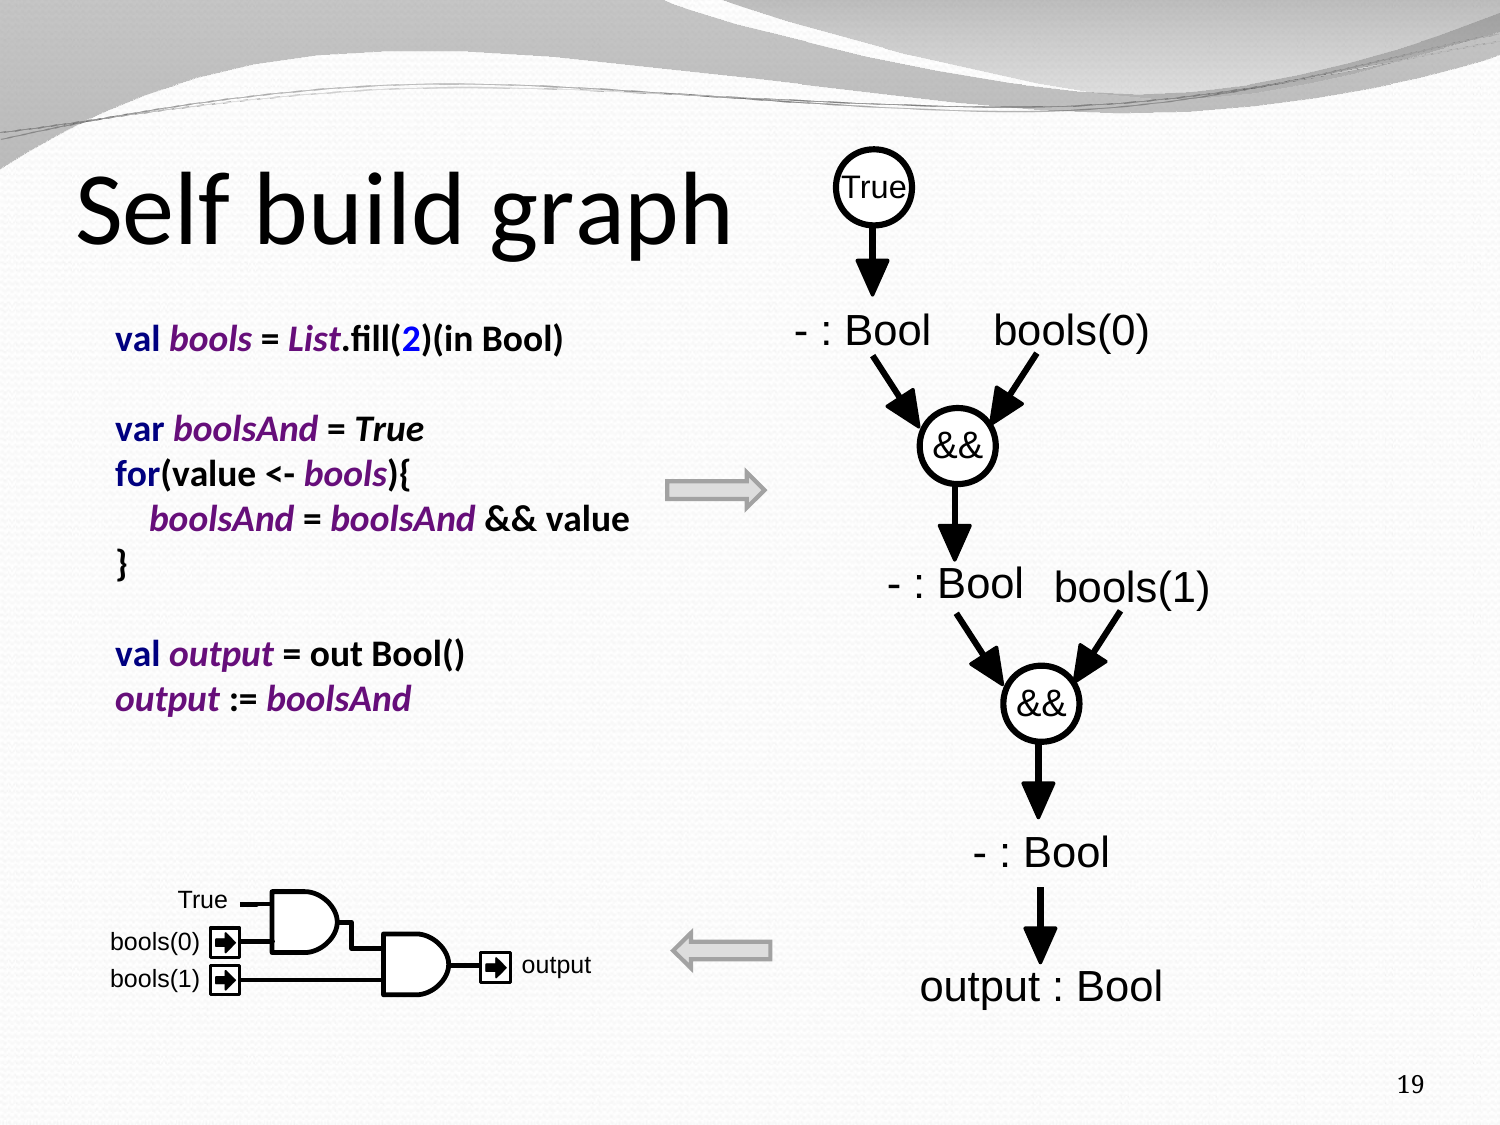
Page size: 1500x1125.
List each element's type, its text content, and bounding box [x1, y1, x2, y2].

text_box [673, 933, 771, 969]
text_box [1299, 1042, 1426, 1103]
text_box val bools = List.fill(2)(in Bool) var boolsAnd = True for(value <- bools){ boolsAnd = boolsAnd && value } val output = out Bool() output := boolsAnd [100, 307, 656, 772]
title Self build graph [75, 78, 1426, 266]
picture [0, 0, 1500, 1125]
text_box [667, 472, 765, 508]
